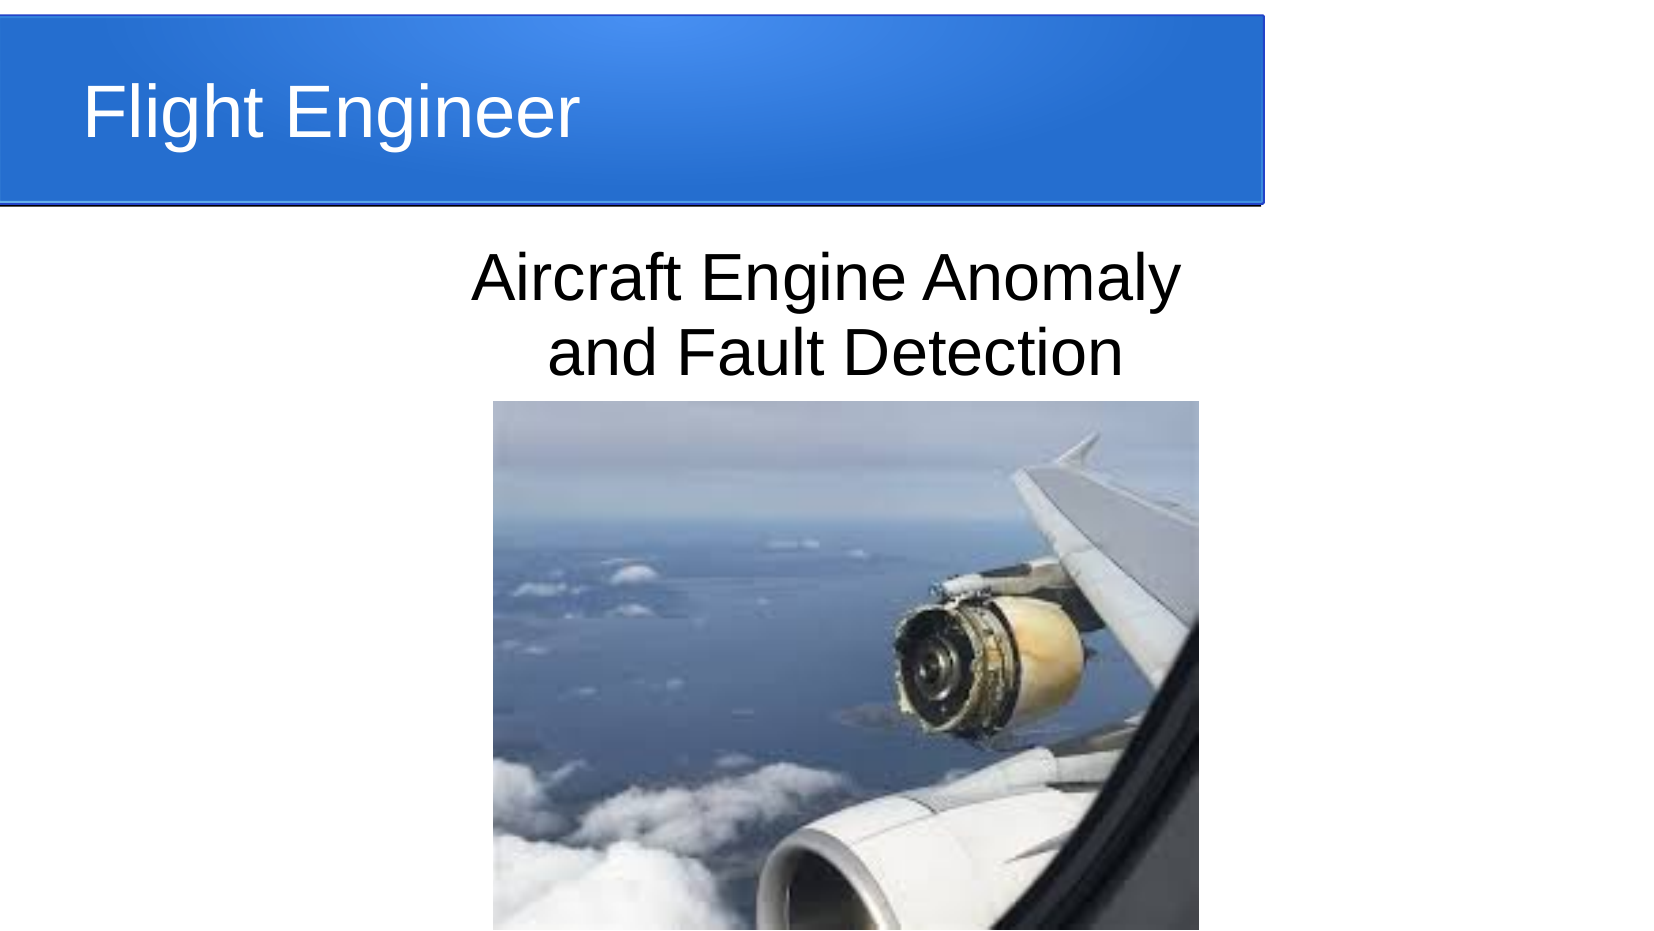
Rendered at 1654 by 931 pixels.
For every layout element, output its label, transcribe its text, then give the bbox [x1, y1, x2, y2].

subtitle Aircraft Engine Anomaly and Fault Detection [82, 224, 1571, 406]
title Flight Engineer [82, 35, 1235, 189]
picture [493, 401, 1199, 930]
